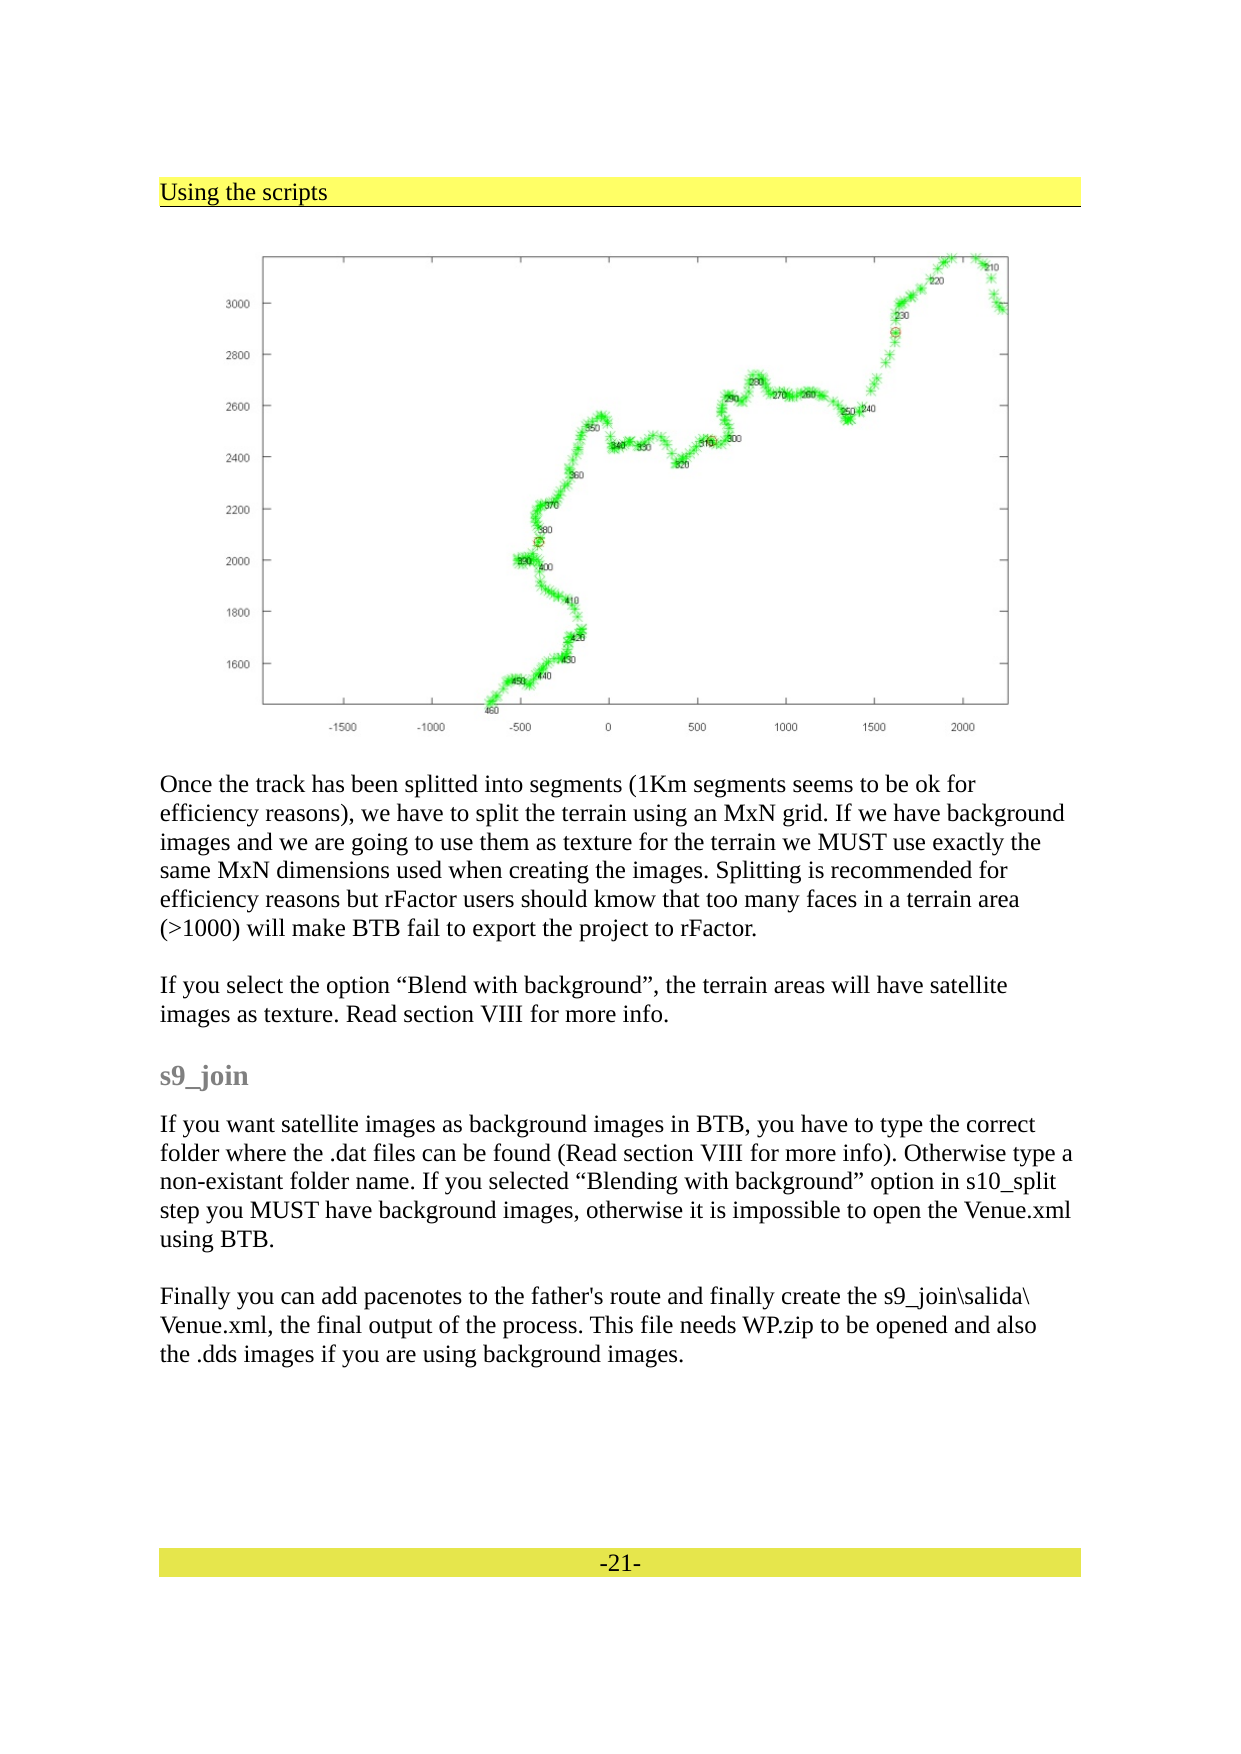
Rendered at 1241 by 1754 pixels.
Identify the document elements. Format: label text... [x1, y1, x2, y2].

text If you want satellite images as background images in BTB, you have to type the correct folder where the .dat files can be found (Read section VIII for more info). Otherwise type a non-existant folder name. If you selected “Blending with background” option in s10_split step you MUST have background images, otherwise it is impossible to open the Venue.xml using BTB. [159, 1109, 1081, 1253]
picture [216, 237, 1025, 739]
text If you select the option “Blend with background”, the terrain areas will have satellite images as texture. Read section VIII for more info. [159, 971, 1081, 1028]
subtitle s9_join [159, 1058, 1081, 1091]
text Once the track has been splitted into segments (1Km segments seems to be ok for efficiency reasons), we have to split the terrain using an MxN grid. If we have background images and we are going to use them as texture for the terrain we MUST use exactly the same MxN dimensions used when creating the images. Splitting is recommended for efficiency reasons but rFactor users should kmow that too many faces in a terrain area (>1000) will make BTB fail to export the project to rFactor. [159, 769, 1081, 942]
text Finally you can add pacenotes to the father's route and finally create the s9_join\salida\Venue.xml, the final output of the process. This file needs WP.zip to be opened and also the .dds images if you are using background images. [159, 1281, 1081, 1368]
